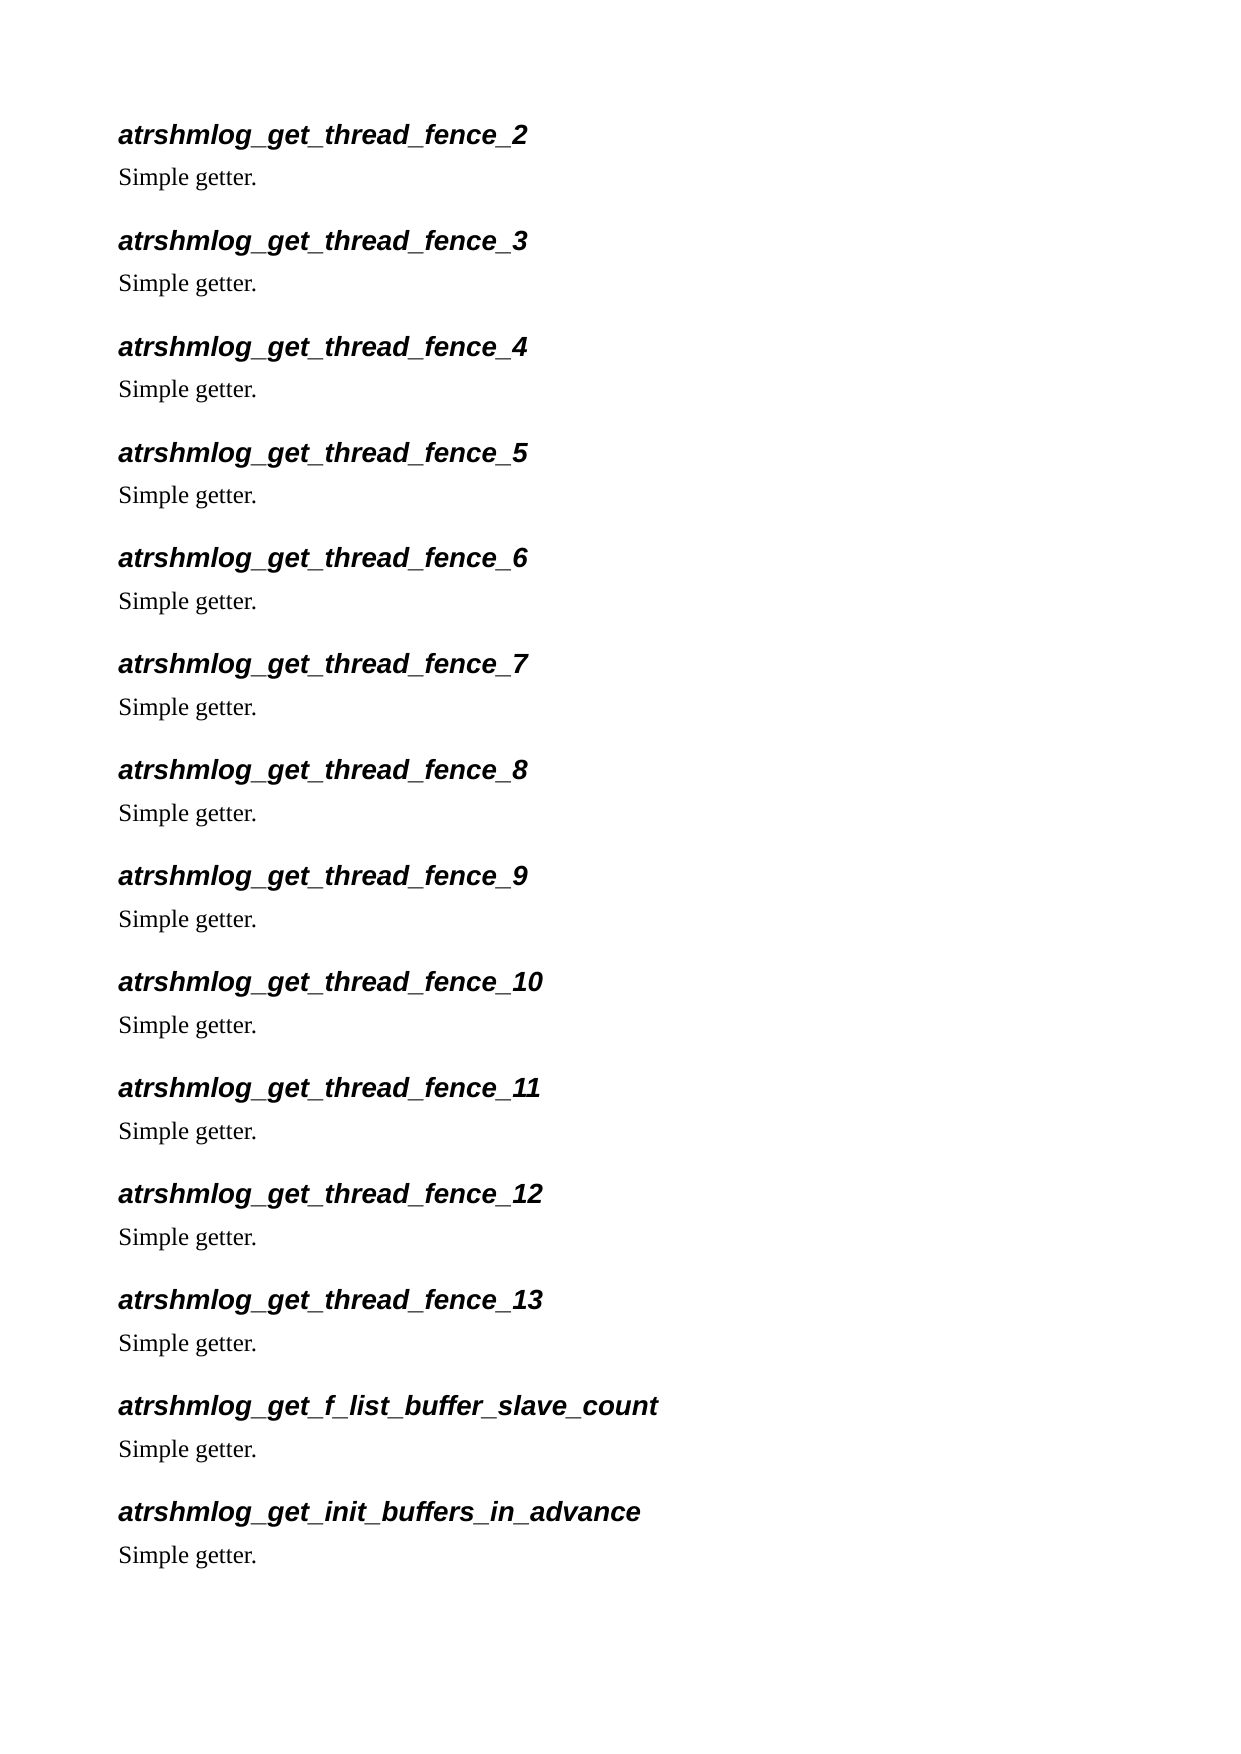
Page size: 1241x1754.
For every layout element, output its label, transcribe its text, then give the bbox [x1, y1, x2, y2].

text Simple getter. [118, 798, 1122, 827]
subtitle atrshmlog_get_thread_fence_2 [118, 118, 1122, 150]
text Simple getter. [118, 162, 1122, 191]
text Simple getter. [118, 1434, 1122, 1462]
text Simple getter. [118, 692, 1122, 721]
subtitle atrshmlog_get_f_list_buffer_slave_count [118, 1389, 1122, 1421]
subtitle atrshmlog_get_thread_fence_10 [118, 966, 1122, 997]
subtitle atrshmlog_get_thread_fence_9 [118, 860, 1122, 892]
subtitle atrshmlog_get_thread_fence_5 [118, 436, 1122, 468]
text Simple getter. [118, 1328, 1122, 1357]
text Simple getter. [118, 268, 1122, 297]
subtitle atrshmlog_get_thread_fence_12 [118, 1177, 1122, 1209]
text Simple getter. [118, 1222, 1122, 1251]
text Simple getter. [118, 1010, 1122, 1039]
text Simple getter. [118, 586, 1122, 615]
subtitle atrshmlog_get_thread_fence_8 [118, 754, 1122, 786]
subtitle atrshmlog_get_thread_fence_6 [118, 542, 1122, 574]
subtitle atrshmlog_get_thread_fence_11 [118, 1072, 1122, 1103]
subtitle atrshmlog_get_thread_fence_4 [118, 330, 1122, 362]
subtitle atrshmlog_get_init_buffers_in_advance [118, 1495, 1122, 1527]
subtitle atrshmlog_get_thread_fence_7 [118, 648, 1122, 680]
text Simple getter. [118, 374, 1122, 403]
subtitle atrshmlog_get_thread_fence_3 [118, 224, 1122, 256]
text Simple getter. [118, 1540, 1122, 1568]
text Simple getter. [118, 1116, 1122, 1145]
text Simple getter. [118, 904, 1122, 933]
subtitle atrshmlog_get_thread_fence_13 [118, 1283, 1122, 1315]
text Simple getter. [118, 480, 1122, 509]
